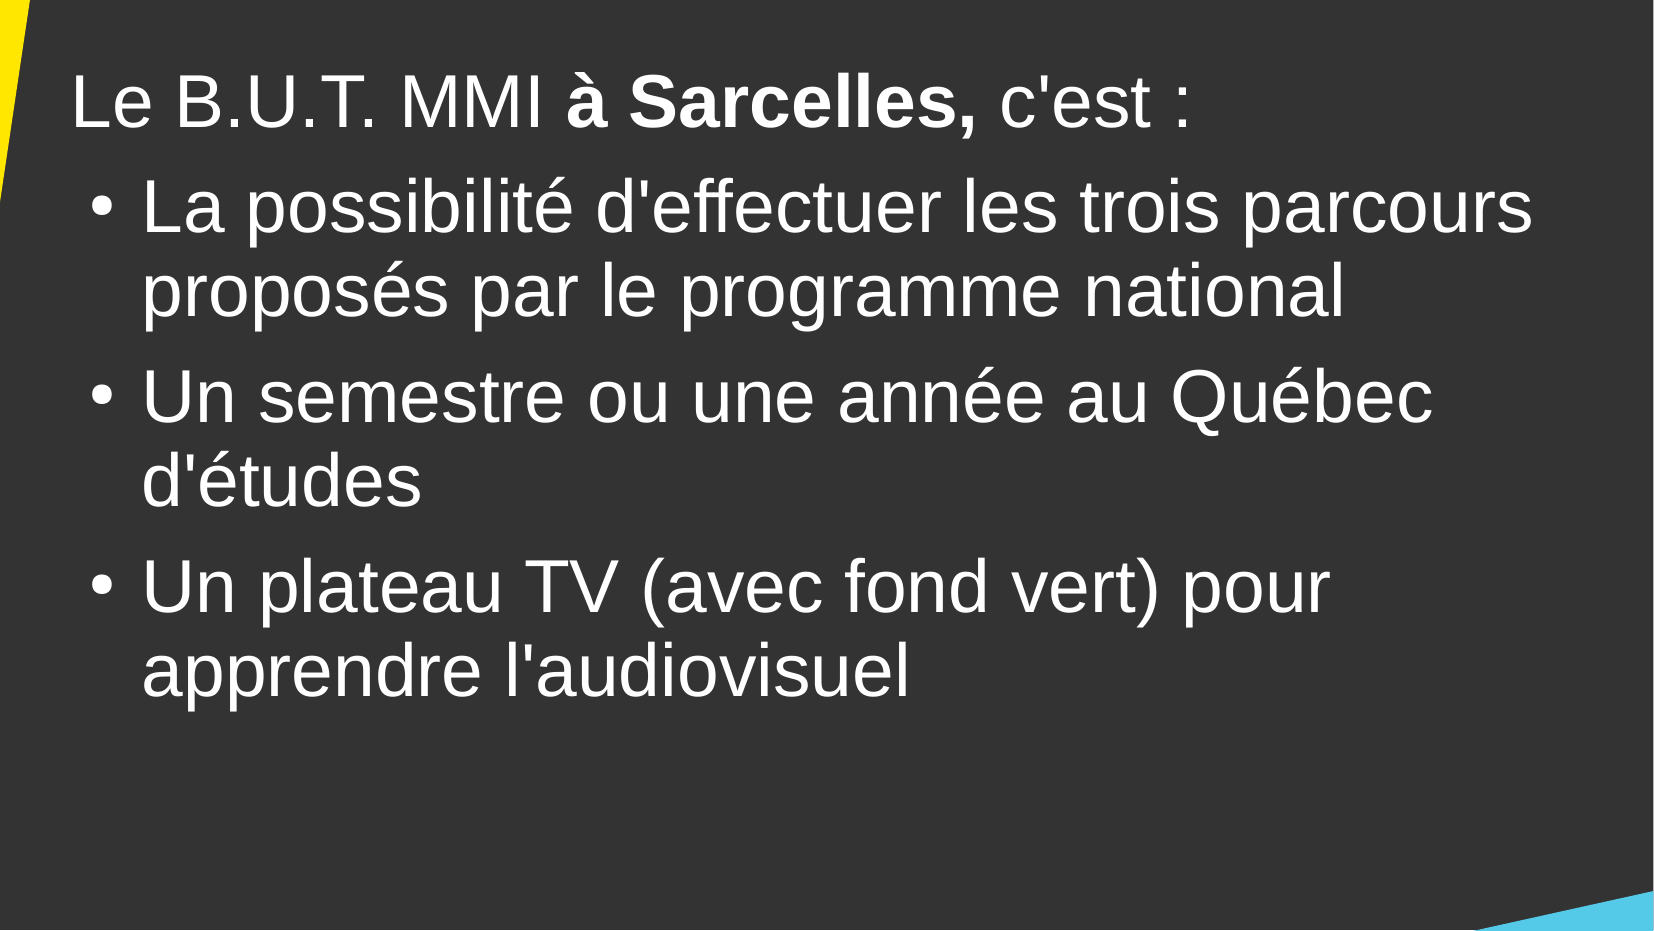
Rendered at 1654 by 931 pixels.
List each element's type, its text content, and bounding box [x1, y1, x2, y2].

text_box [1472, 890, 1654, 931]
text_box [0, 0, 30, 202]
list Le B.U.T. MMI à Sarcelles, c'est : La possibilité d'effectuer les trois parcours proposés par le programme national Un semestre ou une année au Québec d'études Un plateau TV (avec fond vert) pour apprendre l'audiovisuel [70, 59, 1595, 875]
